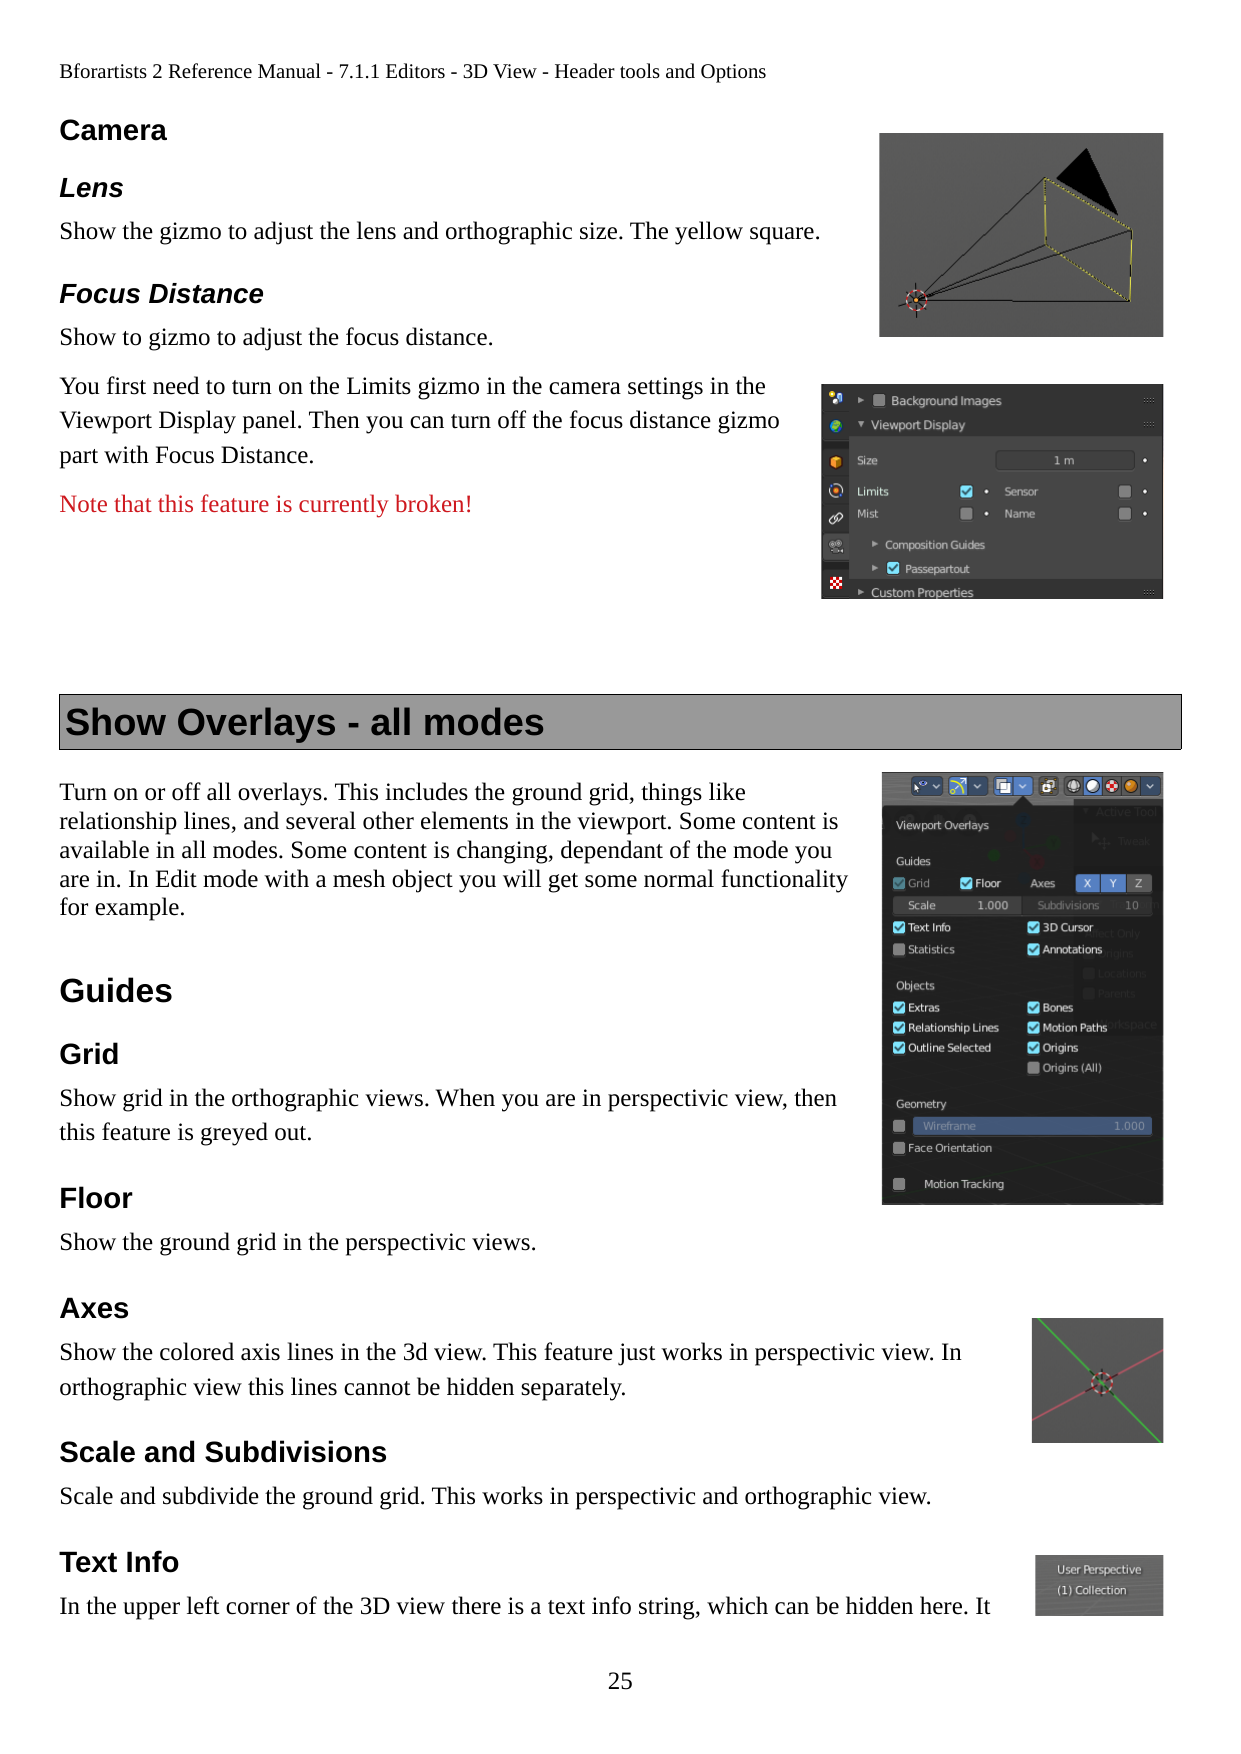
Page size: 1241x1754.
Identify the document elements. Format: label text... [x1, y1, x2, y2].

text Scale and subdivide the ground grid. This works in perspectivic and orthographic view. [59, 1481, 1181, 1510]
text Turn on or off all overlays. This includes the ground grid, things like relationship lines, and several other elements in the viewport. Some content is available in all modes. Some content is changing, dependant of the mode you are in. In Edit mode with a mesh object you will get some normal functionality for example. [59, 777, 881, 921]
subtitle [1164, 277, 1181, 309]
subtitle Grid [59, 1037, 881, 1070]
table_header Show Overlays - all modes [60, 695, 1181, 749]
picture [1035, 1555, 1164, 1616]
picture [879, 133, 1164, 337]
subtitle Axes [59, 1291, 1181, 1324]
subtitle Focus Distance [59, 277, 879, 309]
picture [821, 384, 1164, 599]
text Show the gizmo to adjust the lens and orthographic size. The yellow square. [59, 216, 879, 244]
text Show the ground grid in the perspectivic views. [59, 1227, 1181, 1256]
subtitle Text Info [59, 1545, 1181, 1579]
picture [1031, 1318, 1164, 1443]
text Show to gizmo to adjust the focus distance. [59, 322, 1181, 350]
subtitle Camera [59, 113, 1181, 146]
subtitle Floor [59, 1181, 1181, 1215]
subtitle Scale and Subdivisions [59, 1435, 1181, 1469]
subtitle Lens [59, 171, 879, 203]
picture [881, 772, 1164, 1205]
text In the upper left corner of the 3D view there is a text info string, which can be hidden here. It [59, 1591, 1181, 1620]
subtitle [1164, 1037, 1181, 1070]
text Show the colored axis lines in the 3d view. This feature just works in perspectivic view. In orthographic view this lines cannot be hidden separately. [59, 1337, 1031, 1400]
text Show grid in the orthographic views. When you are in perspectivic view, then this feature is greyed out. [59, 1083, 881, 1146]
subtitle Guides [59, 971, 881, 1009]
subtitle [1164, 971, 1181, 1009]
text Note that this feature is currently broken! [59, 489, 821, 517]
text You first need to turn on the Limits gizmo in the camera settings in the Viewport Display panel. Then you can turn off the focus distance gizmo part with Focus Distance. [59, 371, 1181, 468]
subtitle [1164, 171, 1181, 203]
